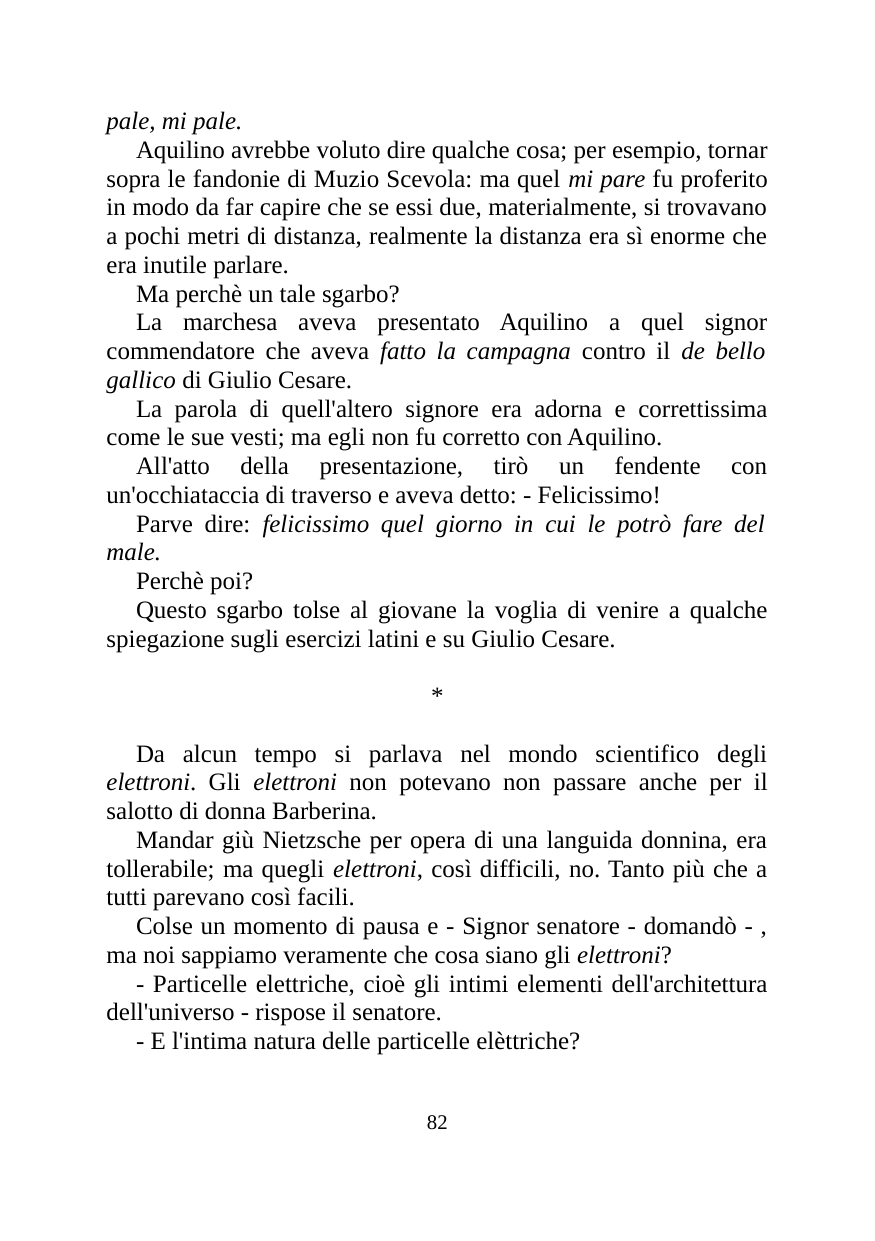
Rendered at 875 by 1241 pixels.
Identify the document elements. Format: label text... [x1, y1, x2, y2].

text La marchesa aveva presentato Aquilino a quel signor commendatore che aveva fatto la campagna contro il de bello gallico di Giulio Cesare. [106, 307, 768, 394]
text Parve dire: felicissimo quel giorno in cui le potrò fare del male. [106, 509, 768, 566]
text Ma perchè un tale sgarbo? [106, 279, 768, 307]
text Mandar giù Nietzsche per opera di una languida donnina, era tollerabile; ma quegli elettroni, così difficili, no. Tanto più che a tutti parevano così facili. [106, 825, 768, 911]
text Da alcun tempo si parlava nel mondo scientifico degli elettroni. Gli elettroni non potevano non passare anche per il salotto di donna Barberina. [106, 739, 768, 825]
text pale, mi pale. [106, 106, 768, 135]
text Questo sgarbo tolse al giovane la voglia di venire a qualche spiegazione sugli esercizi latini e su Giulio Cesare. [106, 595, 768, 652]
text - Particelle elettriche, cioè gli intimi elementi dell'architettura dell'universo - rispose il senatore. [106, 969, 768, 1026]
text Perchè poi? [106, 566, 768, 595]
text La parola di quell'altero signore era adorna e correttissima come le sue vesti; ma egli non fu corretto con Aquilino. [106, 394, 768, 451]
text All'atto della presentazione, tirò un fendente con un'occhiataccia di traverso e aveva detto: - Felicissimo! [106, 451, 768, 509]
text Aquilino avrebbe voluto dire qualche cosa; per esempio, tornar sopra le fandonie di Muzio Scevola: ma quel mi pare fu proferito in modo da far capire che se essi due, materialmente, si trovavano a pochi metri di distanza, realmente la distanza era sì enorme che era inutile parlare. [106, 135, 768, 279]
text Colse un momento di pausa e - Signor senatore - domandò - , ma noi sappiamo veramente che cosa siano gli elettroni? [106, 911, 768, 969]
text * [106, 681, 768, 710]
text - E l'intima natura delle particelle elèttriche? [106, 1026, 768, 1055]
